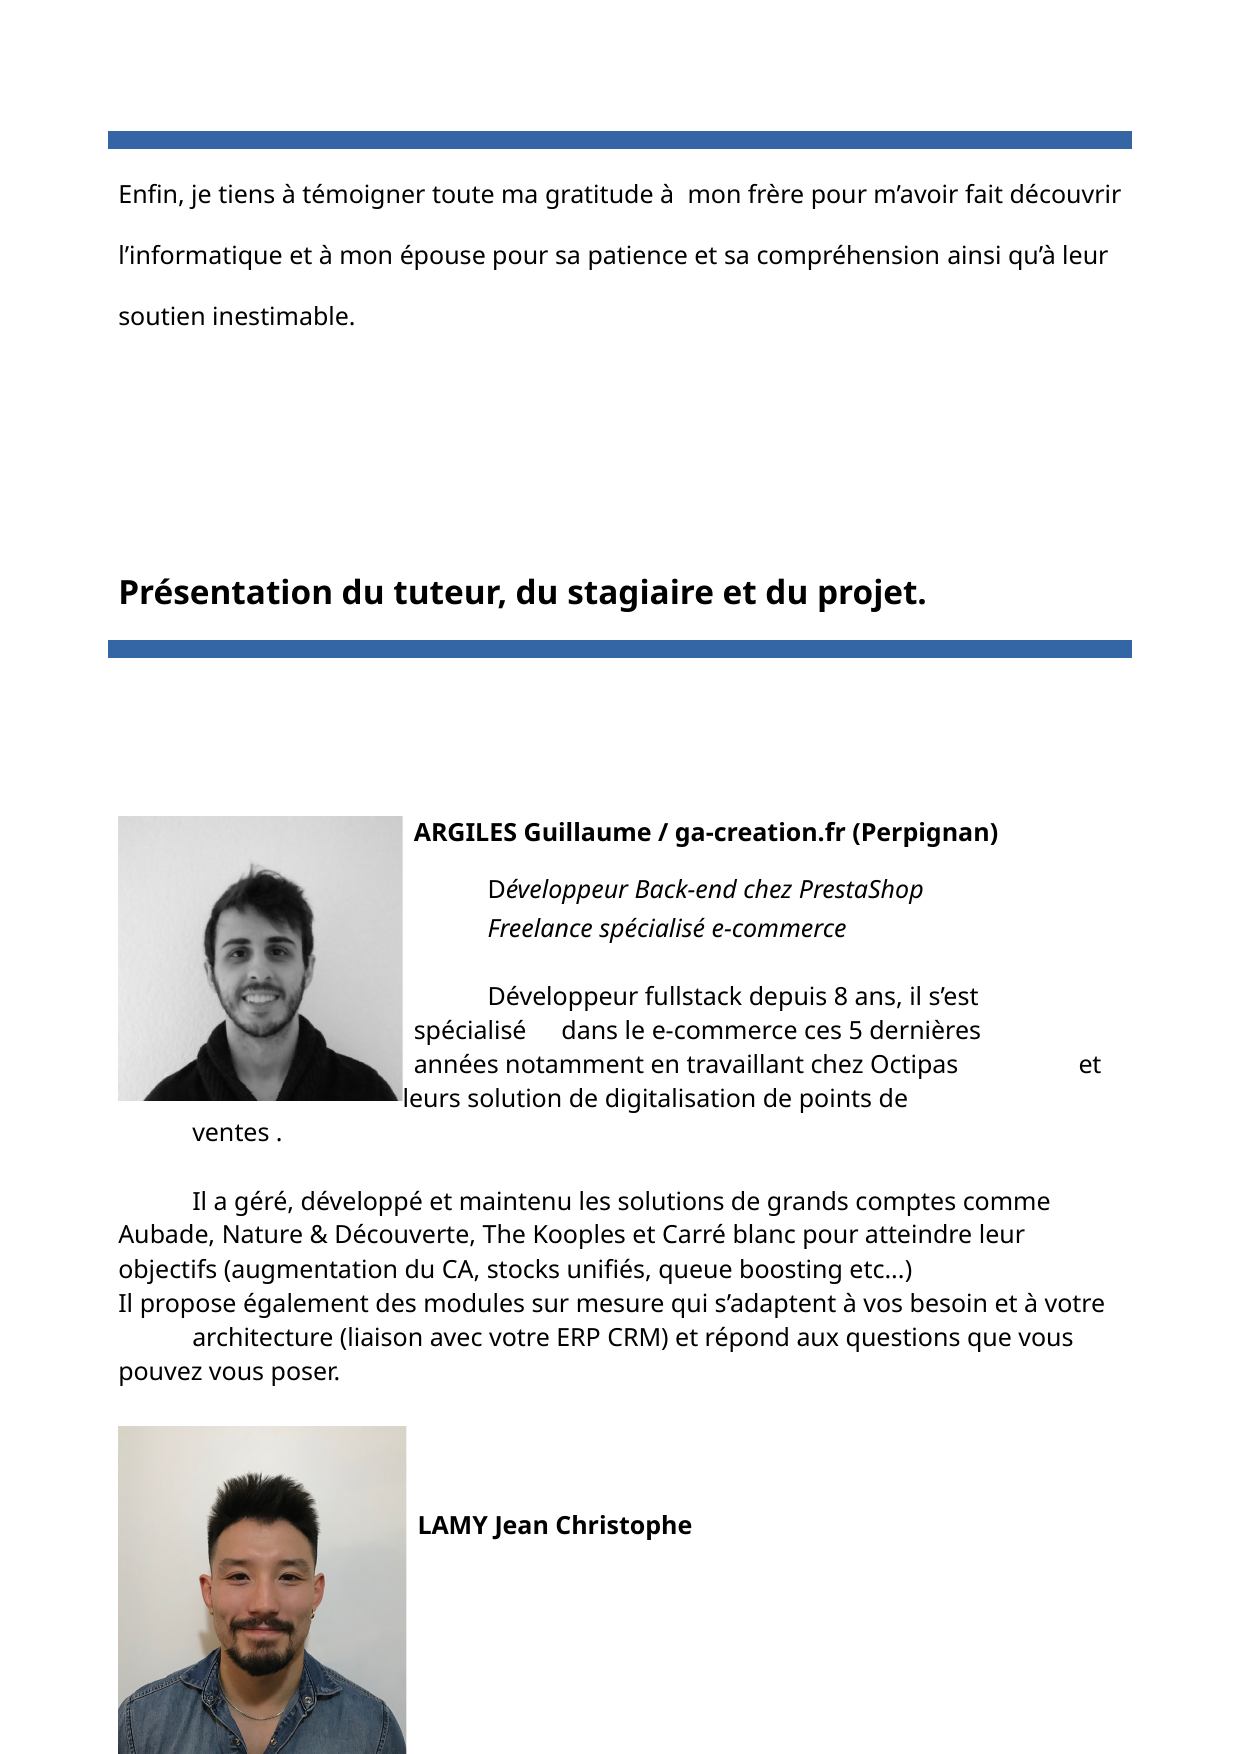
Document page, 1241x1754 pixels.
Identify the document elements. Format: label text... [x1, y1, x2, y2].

subtitle Présentation du tuteur, du stagiaire et du projet. [118, 569, 1122, 614]
picture [118, 816, 403, 1101]
text ARGILES Guillaume / ga-creation.fr (Perpignan) [118, 797, 1122, 854]
text Il propose également des modules sur mesure qui s’adaptent à vos besoin et à votre architecture (liaison avec votre ERP CRM) et répond aux questions que vous pouvez vous poser. [118, 1285, 1122, 1387]
text Il a géré, développé et maintenu les solutions de grands comptes comme Aubade, Nature & Découverte, The Kooples et Carré blanc pour atteindre leur objectifs (augmentation du CA, stocks unifiés, queue boosting etc...) [118, 1183, 1122, 1285]
picture [118, 1426, 407, 1754]
text Enfin, je tiens à témoigner toute ma gratitude à mon frère pour m’avoir fait découvrir l’informatique et à mon épouse pour sa patience et sa compréhension ainsi qu’à leur soutien inestimable. [118, 176, 1122, 333]
text Développeur Back-end chez PrestaShop [403, 854, 1122, 911]
text LAMY Jean Christophe [407, 1490, 1122, 1546]
text Freelance spécialisé e-commerce [403, 911, 1122, 945]
text Développeur fullstack depuis 8 ans, il s’est spécialisé dans le e-commerce ces 5 dernières années notamment en travaillant chez Octipas et leurs solution de digitalisation de points de ventes . [118, 979, 1122, 1149]
